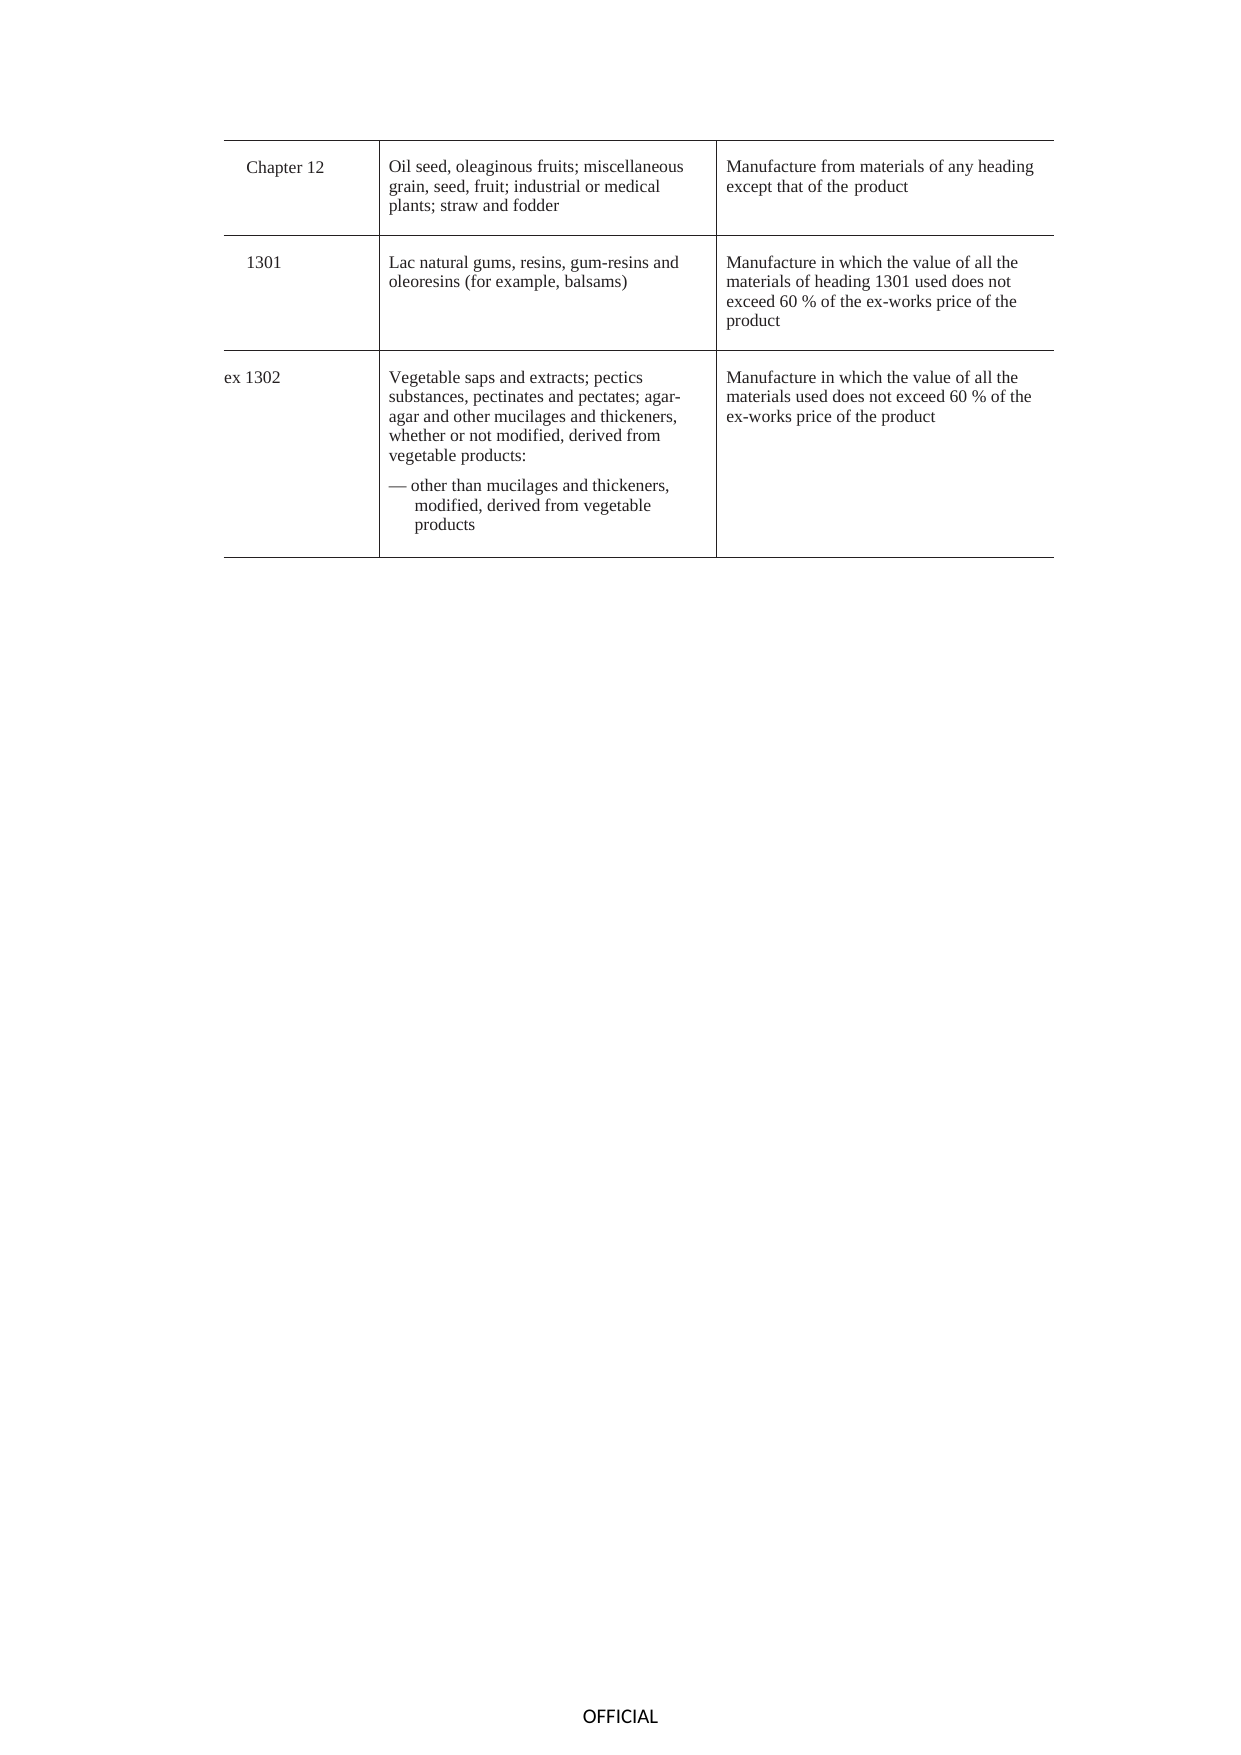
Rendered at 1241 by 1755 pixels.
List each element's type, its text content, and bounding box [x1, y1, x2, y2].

table_cell Vegetable saps and extracts; pectics substances, pectinates and pectates; agar- agar and other mucilages and thickeners, whether or not modified, derived from vegetable products: — other than mucilages and thickeners, modified, derived from vegetable products [380, 351, 716, 557]
table_cell Manufacture in which the value of all the materials used does not exceed 60 % of the ex-works price of the product [717, 351, 1054, 557]
table_cell ex 1302 [224, 351, 379, 557]
table_cell Lac natural gums, resins, gum-resins and oleoresins (for example, balsams) [380, 236, 716, 350]
table_cell Manufacture from materials of any heading except that of the product [717, 141, 1054, 235]
table_cell Manufacture in which the value of all the materials of heading 1301 used does not exceed 60 % of the ex-works price of the product [717, 236, 1054, 350]
table_cell Chapter 12 [224, 141, 379, 235]
table_cell 1301 [224, 236, 379, 350]
table_cell Oil seed, oleaginous fruits; miscellaneous grain, seed, fruit; industrial or medical plants; straw and fodder [380, 141, 716, 235]
